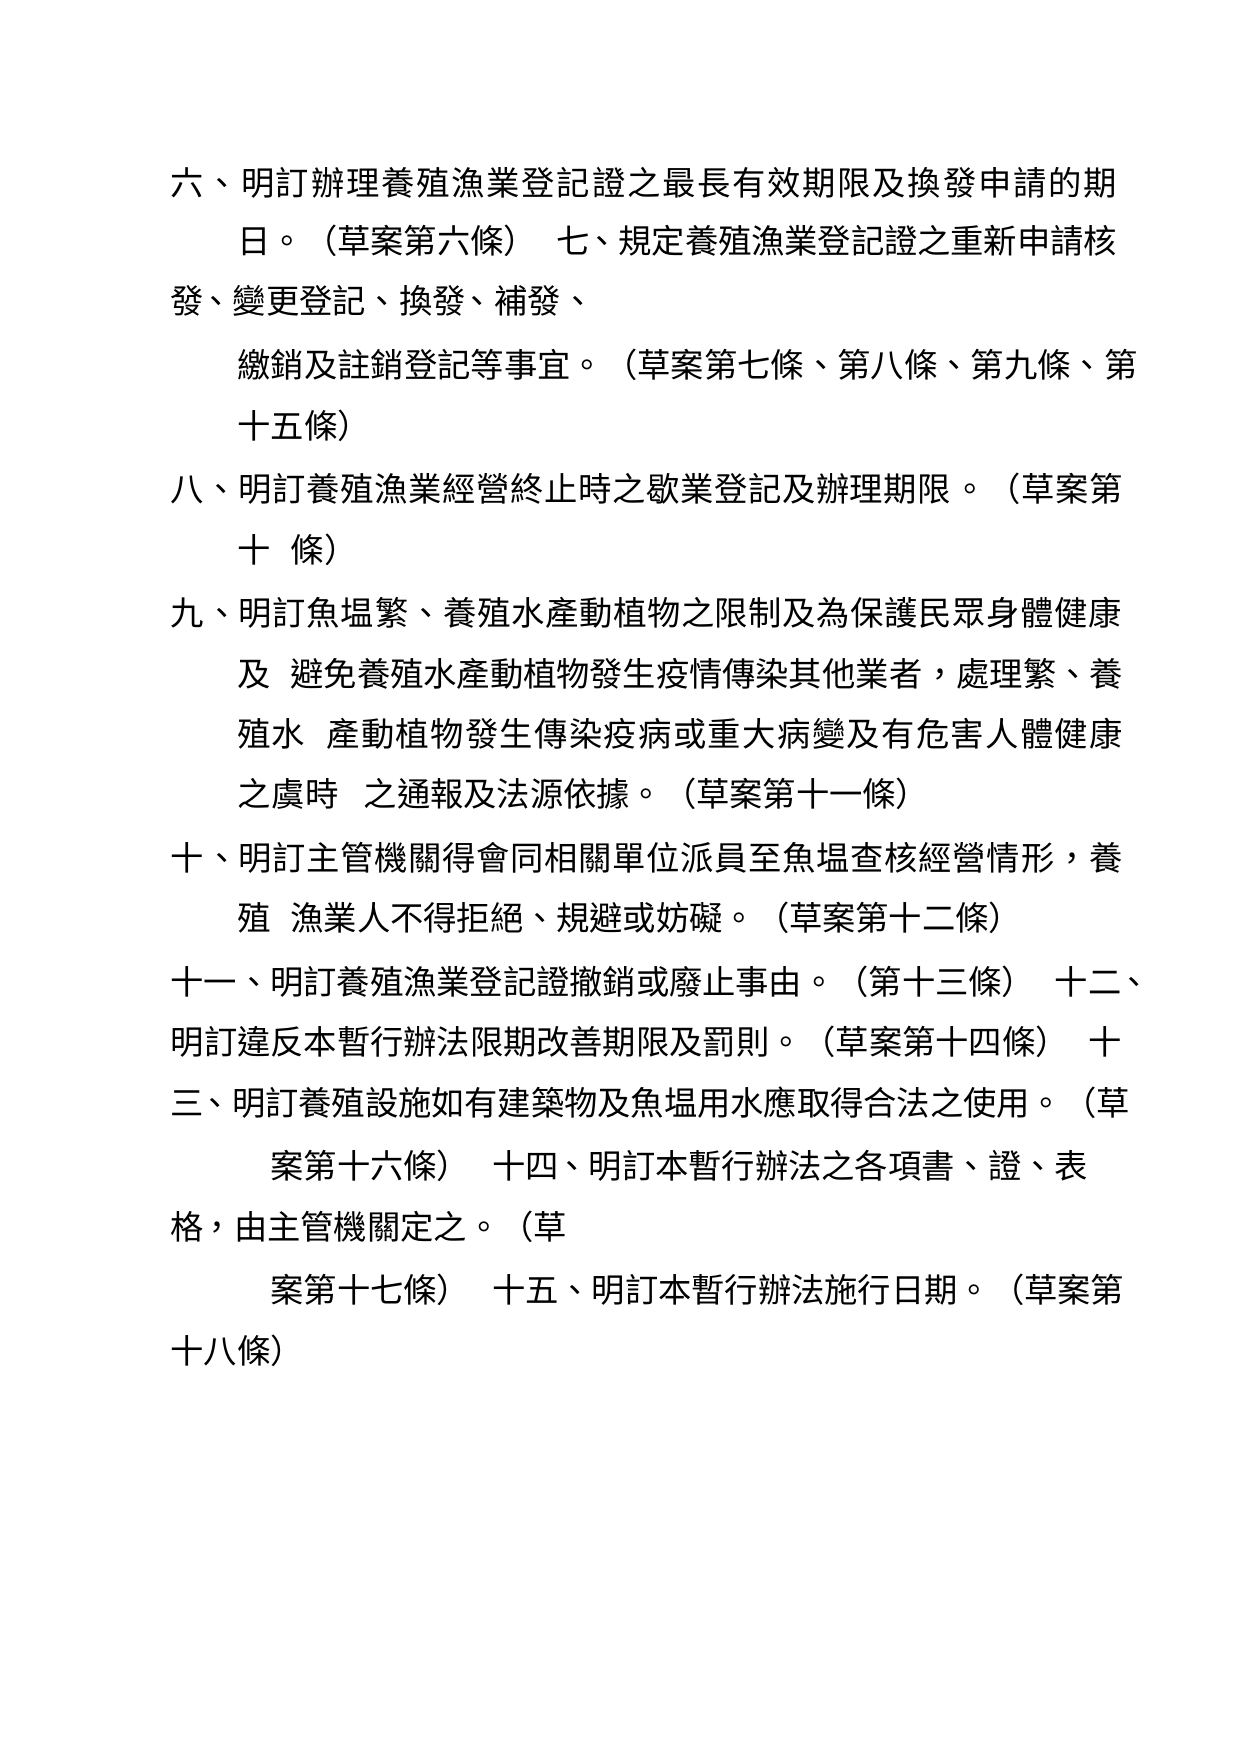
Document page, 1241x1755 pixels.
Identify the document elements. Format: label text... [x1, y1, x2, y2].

text 十一、明訂養殖漁業登記證撤銷或廢止事由。（第十三條） 十二、明訂違反本暫行辦法限期改善期限及罰則。（草案第十四條） 十三、明訂養殖設施如有建築物及魚塭用水應取得合法之使用。（草 [171, 959, 1151, 1125]
text 六、明訂辦理養殖漁業登記證之最長有效期限及換發申請的期 [171, 162, 1151, 203]
text 十、明訂主管機關得會同相關單位派員至魚塭查核經營情形，養殖 漁業人不得拒絕、規避或妨礙。（草案第十二條） [171, 835, 1123, 940]
text 日。（草案第六條） 七、規定養殖漁業登記證之重新申請核發、變更登記、換發、補發、 [171, 218, 1151, 324]
text 繳銷及註銷登記等事宜。（草案第七條、第八條、第九條、第 十五條） [237, 342, 1151, 448]
text 案第十七條） 十五、明訂本暫行辦法施行日期。（草案第十八條） [171, 1267, 1151, 1373]
text 案第十六條） 十四、明訂本暫行辦法之各項書、證、表格，由主管機關定之。（草 [171, 1143, 1151, 1249]
text 八、明訂養殖漁業經營終止時之歇業登記及辦理期限。（草案第十 條） [171, 466, 1123, 572]
text 九、明訂魚塭繁、養殖水產動植物之限制及為保護民眾身體健康及 避免養殖水產動植物發生疫情傳染其他業者，處理繁、養殖水 產動植物發生傳染疫病或重大病變及有危害人體健康之虞時 之通報及法源依據。（草案第十一條） [171, 590, 1123, 816]
